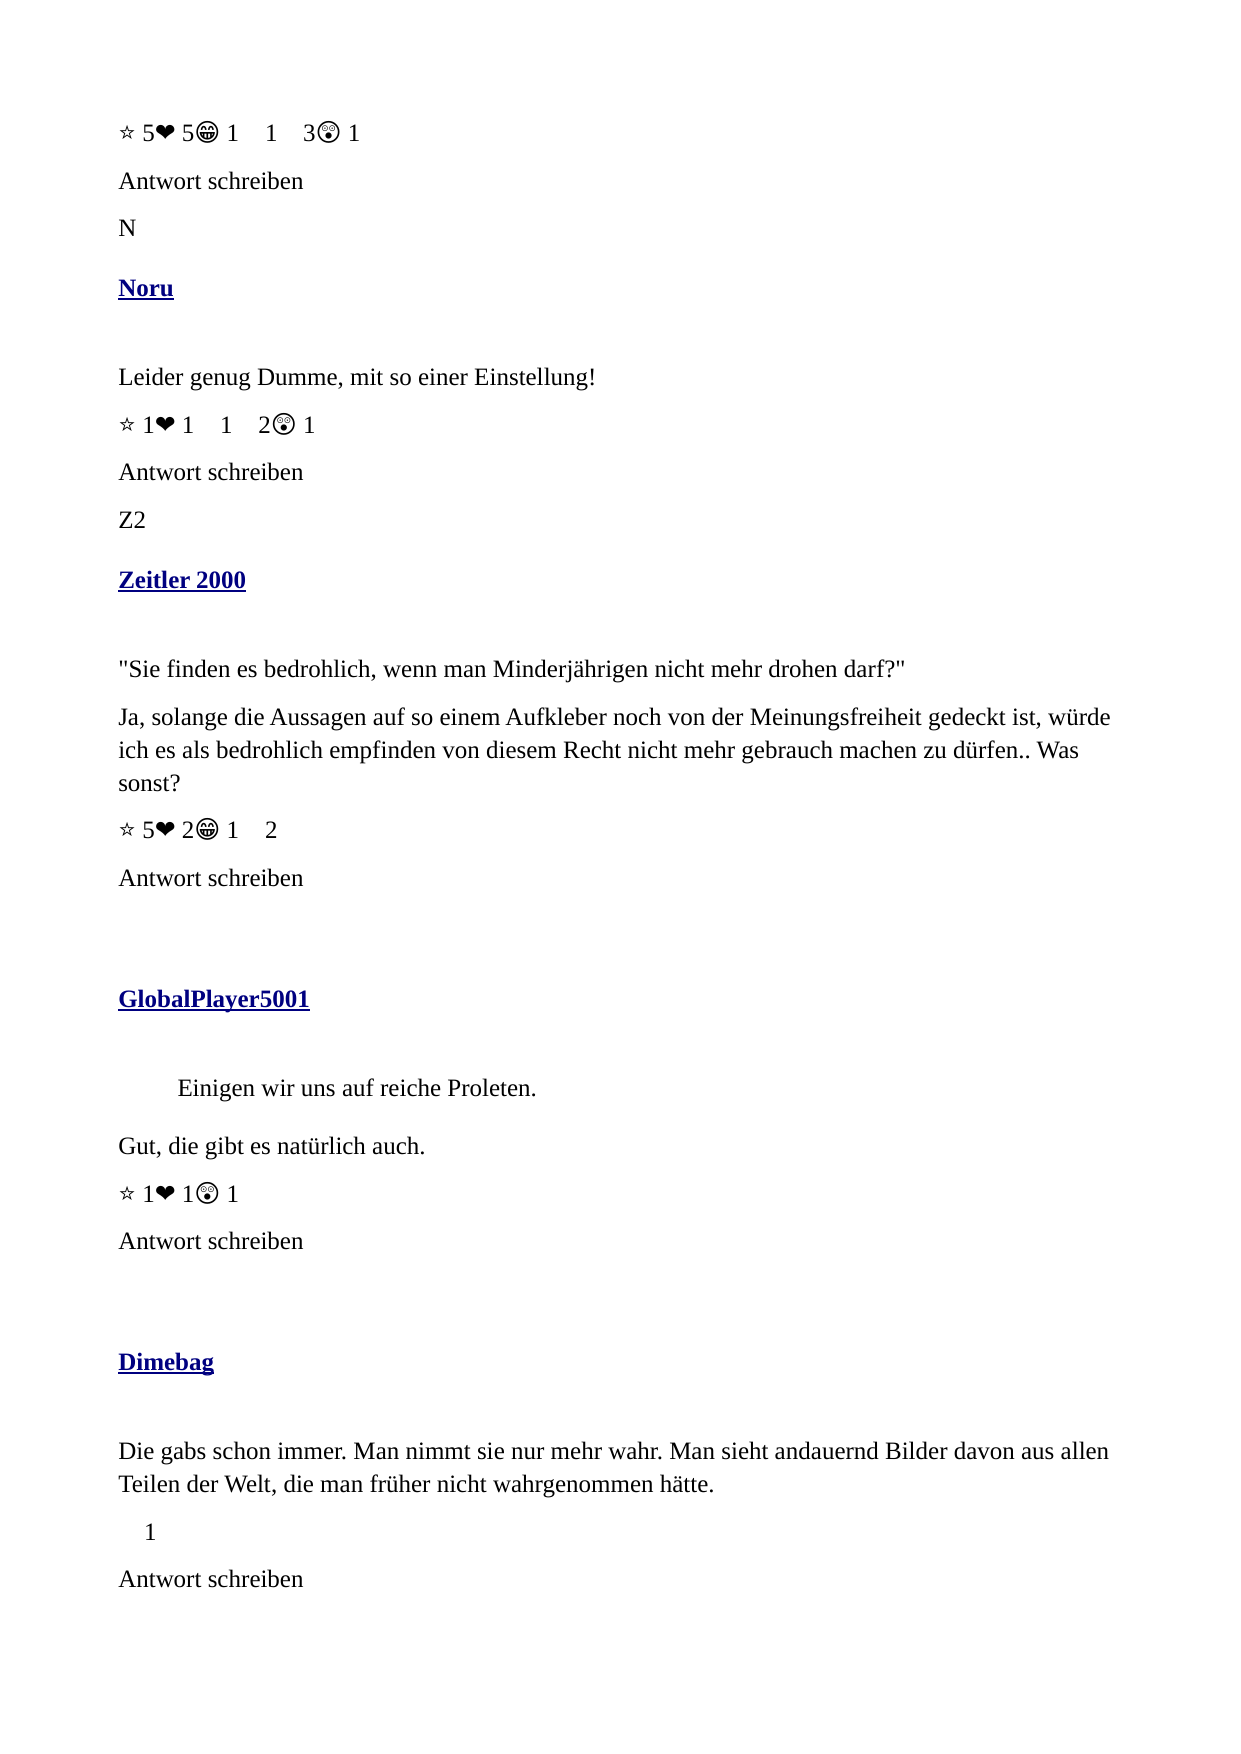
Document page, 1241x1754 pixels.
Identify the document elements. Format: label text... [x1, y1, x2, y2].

text Antwort schreiben [118, 166, 1122, 194]
text ⭐️ 5❤️ 2😁 1🤨 2 [118, 815, 1122, 844]
text Die gabs schon immer. Man nimmt sie nur mehr wahr. Man sieht andauernd Bilder davon aus allen Teilen der Welt, die man früher nicht wahrgenommen hätte. [118, 1436, 1122, 1498]
text Gut, die gibt es natürlich auch. [118, 1131, 1122, 1160]
subtitle Zeitler 2000 [118, 565, 1122, 594]
subtitle Dimebag [118, 1347, 1122, 1376]
text Antwort schreiben [118, 1226, 1122, 1255]
text Antwort schreiben [118, 1564, 1122, 1593]
subtitle GlobalPlayer5001 [118, 984, 1122, 1013]
text Antwort schreiben [118, 457, 1122, 486]
subtitle Noru [118, 273, 1122, 302]
text ⭐️ 1❤️ 1🙁 1🤨 2😲 1 [118, 410, 1122, 439]
text 🤨 1 [118, 1517, 1122, 1546]
text "Sie finden es bedrohlich, wenn man Minderjährigen nicht mehr drohen darf?" [118, 654, 1122, 683]
text Einigen wir uns auf reiche Proleten. [177, 1073, 1063, 1102]
text N [118, 213, 1122, 242]
text ⭐️ 5❤️ 5😁 1🙁 1🤨 3😲 1 [118, 118, 1122, 147]
text Antwort schreiben [118, 863, 1122, 892]
text Leider genug Dumme, mit so einer Einstellung! [118, 362, 1122, 391]
text Ja, solange die Aussagen auf so einem Aufkleber noch von der Meinungsfreiheit gedeckt ist, würde ich es als bedrohlich empfinden von diesem Recht nicht mehr gebrauch machen zu dürfen.. Was sonst? [118, 702, 1122, 796]
text ⭐️ 1❤️ 1😲 1 [118, 1179, 1122, 1207]
text Z2 [118, 505, 1122, 534]
